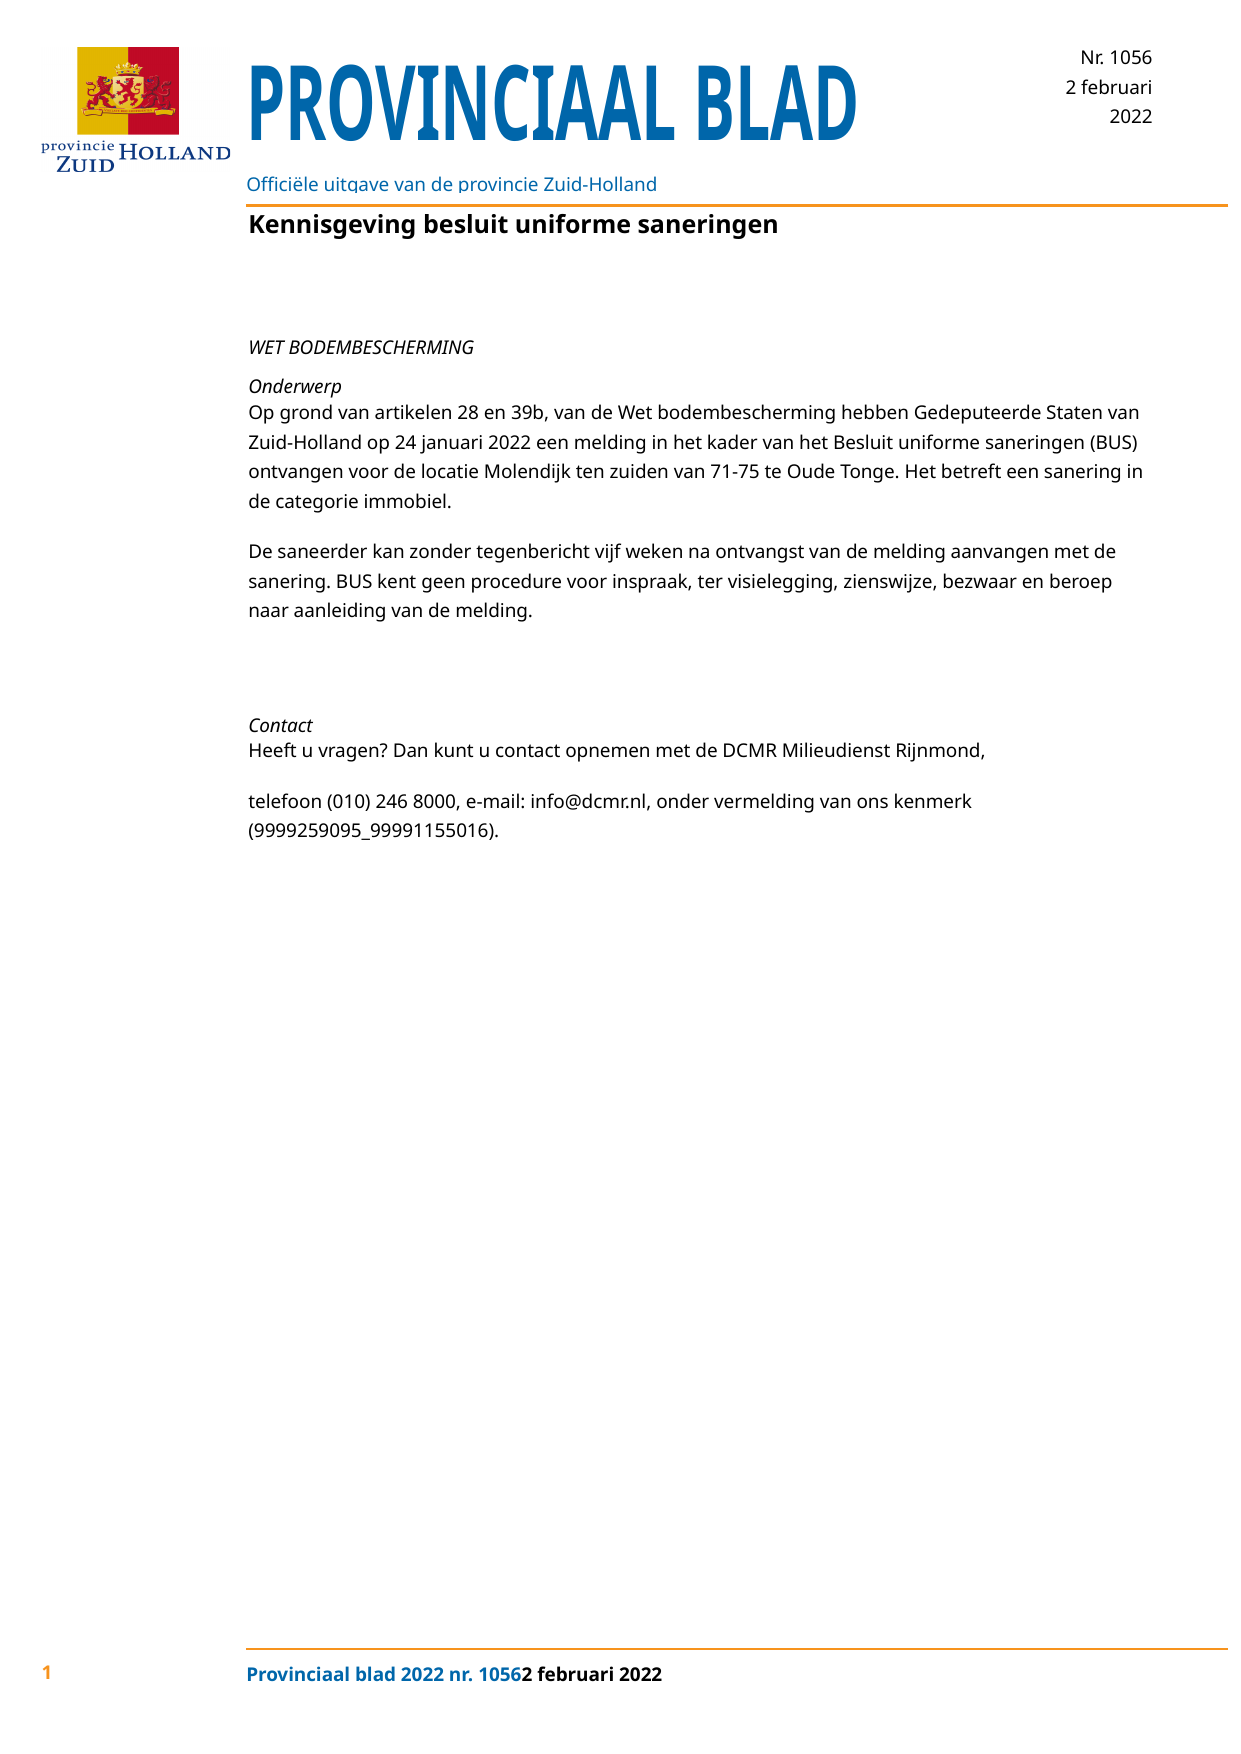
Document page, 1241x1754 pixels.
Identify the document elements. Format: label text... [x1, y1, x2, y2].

picture [41, 47, 231, 172]
text Kennisgeving besluit uniforme saneringen [248, 207, 1152, 241]
text Onderwerp [248, 373, 1152, 399]
text WET BODEMBESCHERMING [248, 334, 1152, 360]
text telefoon (010) 246 8000, e-mail: info@dcmr.nl, onder vermelding van ons kenmerk (9999259095_99991155016). [248, 788, 1152, 843]
text De saneerder kan zonder tegenbericht vijf weken na ontvangst van de melding aanvangen met de sanering. BUS kent geen procedure voor inspraak, ter visielegging, zienswijze, bezwaar en beroep naar aanleiding van de melding. [248, 538, 1152, 623]
text Op grond van artikelen 28 en 39b, van de Wet bodembescherming hebben Gedeputeerde Staten van Zuid-Holland op 24 januari 2022 een melding in het kader van het Besluit uniforme saneringen (BUS) ontvangen voor de locatie Molendijk ten zuiden van 71-75 te Oude Tonge. Het betreft een sanering in de categorie immobiel. [248, 399, 1152, 514]
text Contact [248, 712, 1152, 738]
text Heeft u vragen? Dan kunt u contact opnemen met de DCMR Milieudienst Rijnmond, [248, 738, 1152, 763]
